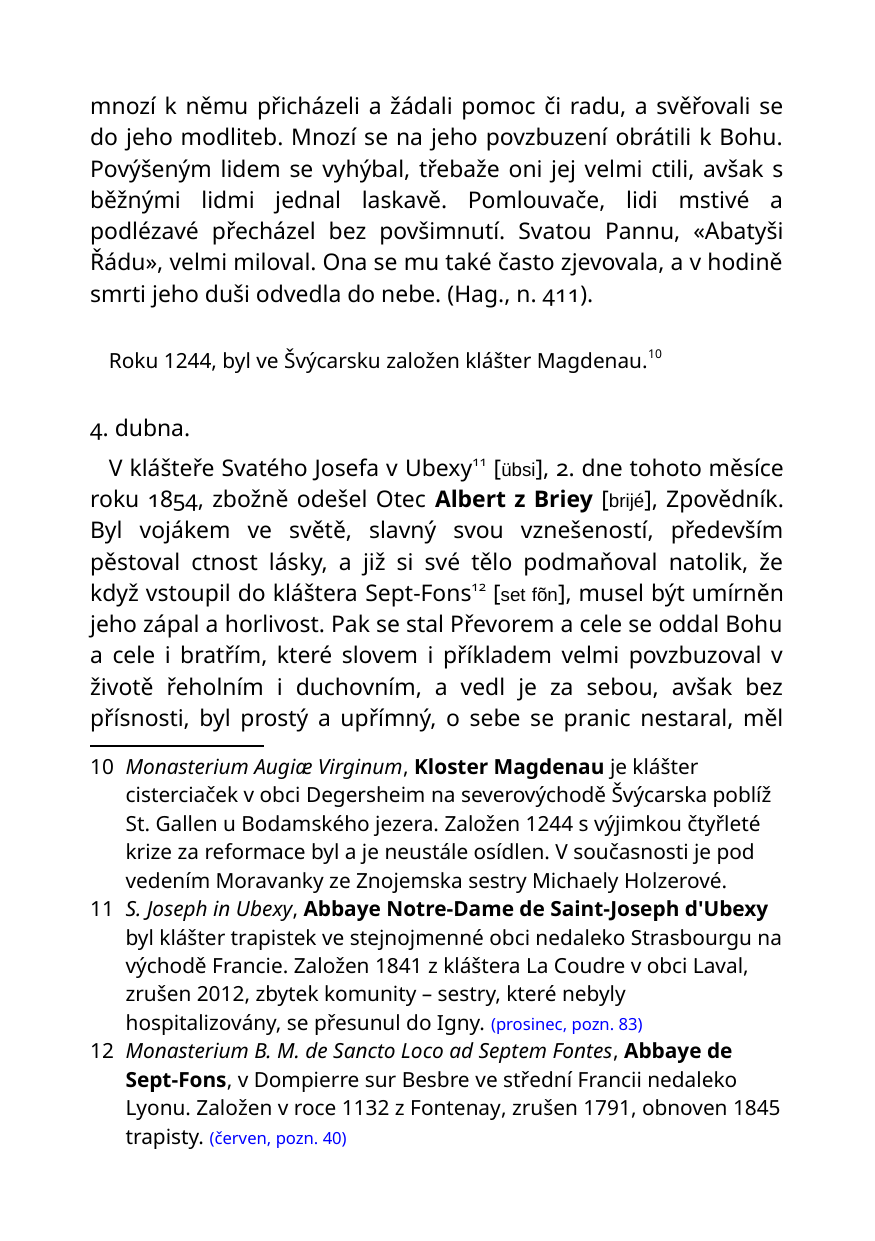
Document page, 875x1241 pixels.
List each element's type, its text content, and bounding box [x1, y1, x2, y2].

text V klášteře Svatého Josefa v Ubexy [übsi], 2. dne tohoto měsíce roku 1854, zbožně odešel Otec Albert z Briey [brijé], Zpovědník. Byl vojákem ve světě, slavný svou vznešeností, především pěstoval ctnost lásky, a již si své tělo podmaňoval natolik, že když vstoupil do kláštera Sept-Fons [set fõn], musel být umírněn jeho zápal a horlivost. Pak se stal Převorem a cele se oddal Bohu a cele i bratřím, které slovem i příkladem velmi povzbuzoval v životě řeholním i duchovním, a vedl je za sebou, avšak bez přísnosti, byl prostý a upřímný, o sebe se pranic nestaral, měl [90, 452, 784, 733]
text S. Joseph in Ubexy, Abbaye Notre-Dame de Saint-Joseph d'Ubexy byl klášter trapistek ve stejnojmenné obci nedaleko Strasbourgu na východě Francie. Založen 1841 z kláštera La Coudre v obci Laval, zrušen 2012, zbytek komunity – sestry, které nebyly hospitalizovány, se přesunul do Igny. (prosinec, pozn. 83) [90, 894, 784, 1036]
text Monasterium Augiæ Virginum, Kloster Magdenau je klášter cisterciaček v obci Degersheim na severovýchodě Švýcarska poblíž St. Gallen u Bodamského jezera. Založen 1244 s výjimkou čtyřleté krize za reformace byl a je neustále osídlen. V současnosti je pod vedením Moravanky ze Znojemska sestry Michaely Holzerové. [90, 752, 784, 894]
text Roku 1244, byl ve Švýcarsku založen klášter Magdenau. [90, 346, 784, 374]
text Monasterium B. M. de Sancto Loco ad Septem Fontes, Abbaye de Sept-Fons, v Dompierre sur Besbre ve střední Francii nedaleko Lyonu. Založen v roce 1132 z Fontenay, zrušen 1791, obnoven 1845 trapisty. (červen, pozn. 40) [90, 1036, 784, 1150]
text mnozí k němu přicházeli a žádali pomoc či radu, a svěřovali se do jeho modliteb. Mnozí se na jeho povzbuzení obrátili k Bohu. Povýšeným lidem se vyhýbal, třebaže oni jej velmi ctili, avšak s běžnými lidmi jednal laskavě. Pomlouvače, lidi mstivé a podlézavé přecházel bez povšimnutí. Svatou Pannu, «Abatyši Řádu», velmi miloval. Ona se mu také často zjevovala, a v hodině smrti jeho duši odvedla do nebe. (Hag., n. 411). [90, 90, 784, 309]
text 4. dubna. [90, 412, 784, 443]
